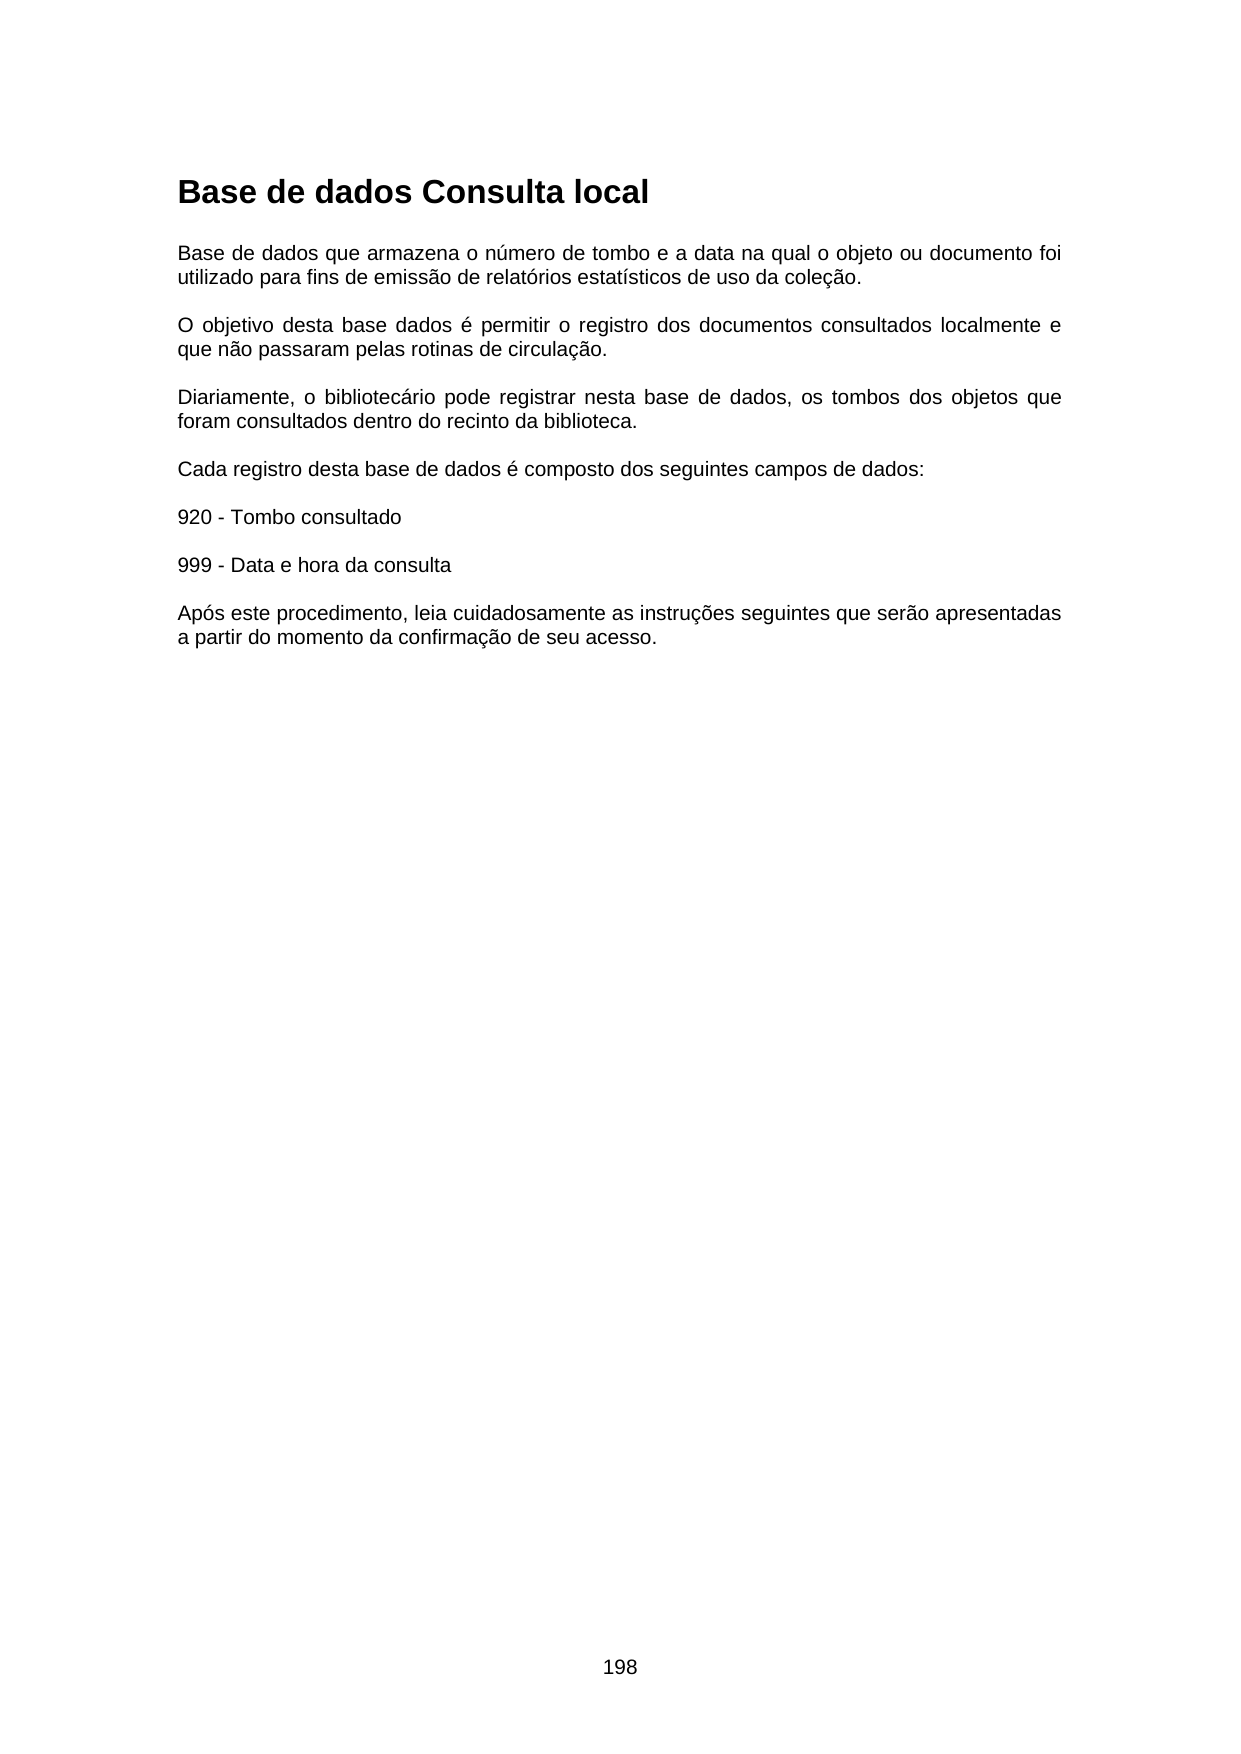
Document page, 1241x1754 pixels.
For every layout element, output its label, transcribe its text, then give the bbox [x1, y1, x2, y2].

subtitle Base de dados Consulta local [177, 173, 1063, 211]
text Diariamente, o bibliotecário pode registrar nesta base de dados, os tombos dos objetos que foram consultados dentro do recinto da biblioteca. [177, 385, 1063, 433]
text O objetivo desta base dados é permitir o registro dos documentos consultados localmente e que não passaram pelas rotinas de circulação. [177, 313, 1063, 361]
text 999 - Data e hora da consulta [177, 553, 1063, 577]
text Cada registro desta base de dados é composto dos seguintes campos de dados: [177, 457, 1063, 481]
text Após este procedimento, leia cuidadosamente as instruções seguintes que serão apresentadas a partir do momento da confirmação de seu acesso. [177, 601, 1063, 648]
text Base de dados que armazena o número de tombo e a data na qual o objeto ou documento foi utilizado para fins de emissão de relatórios estatísticos de uso da coleção. [177, 241, 1063, 289]
text 920 - Tombo consultado [177, 505, 1063, 529]
